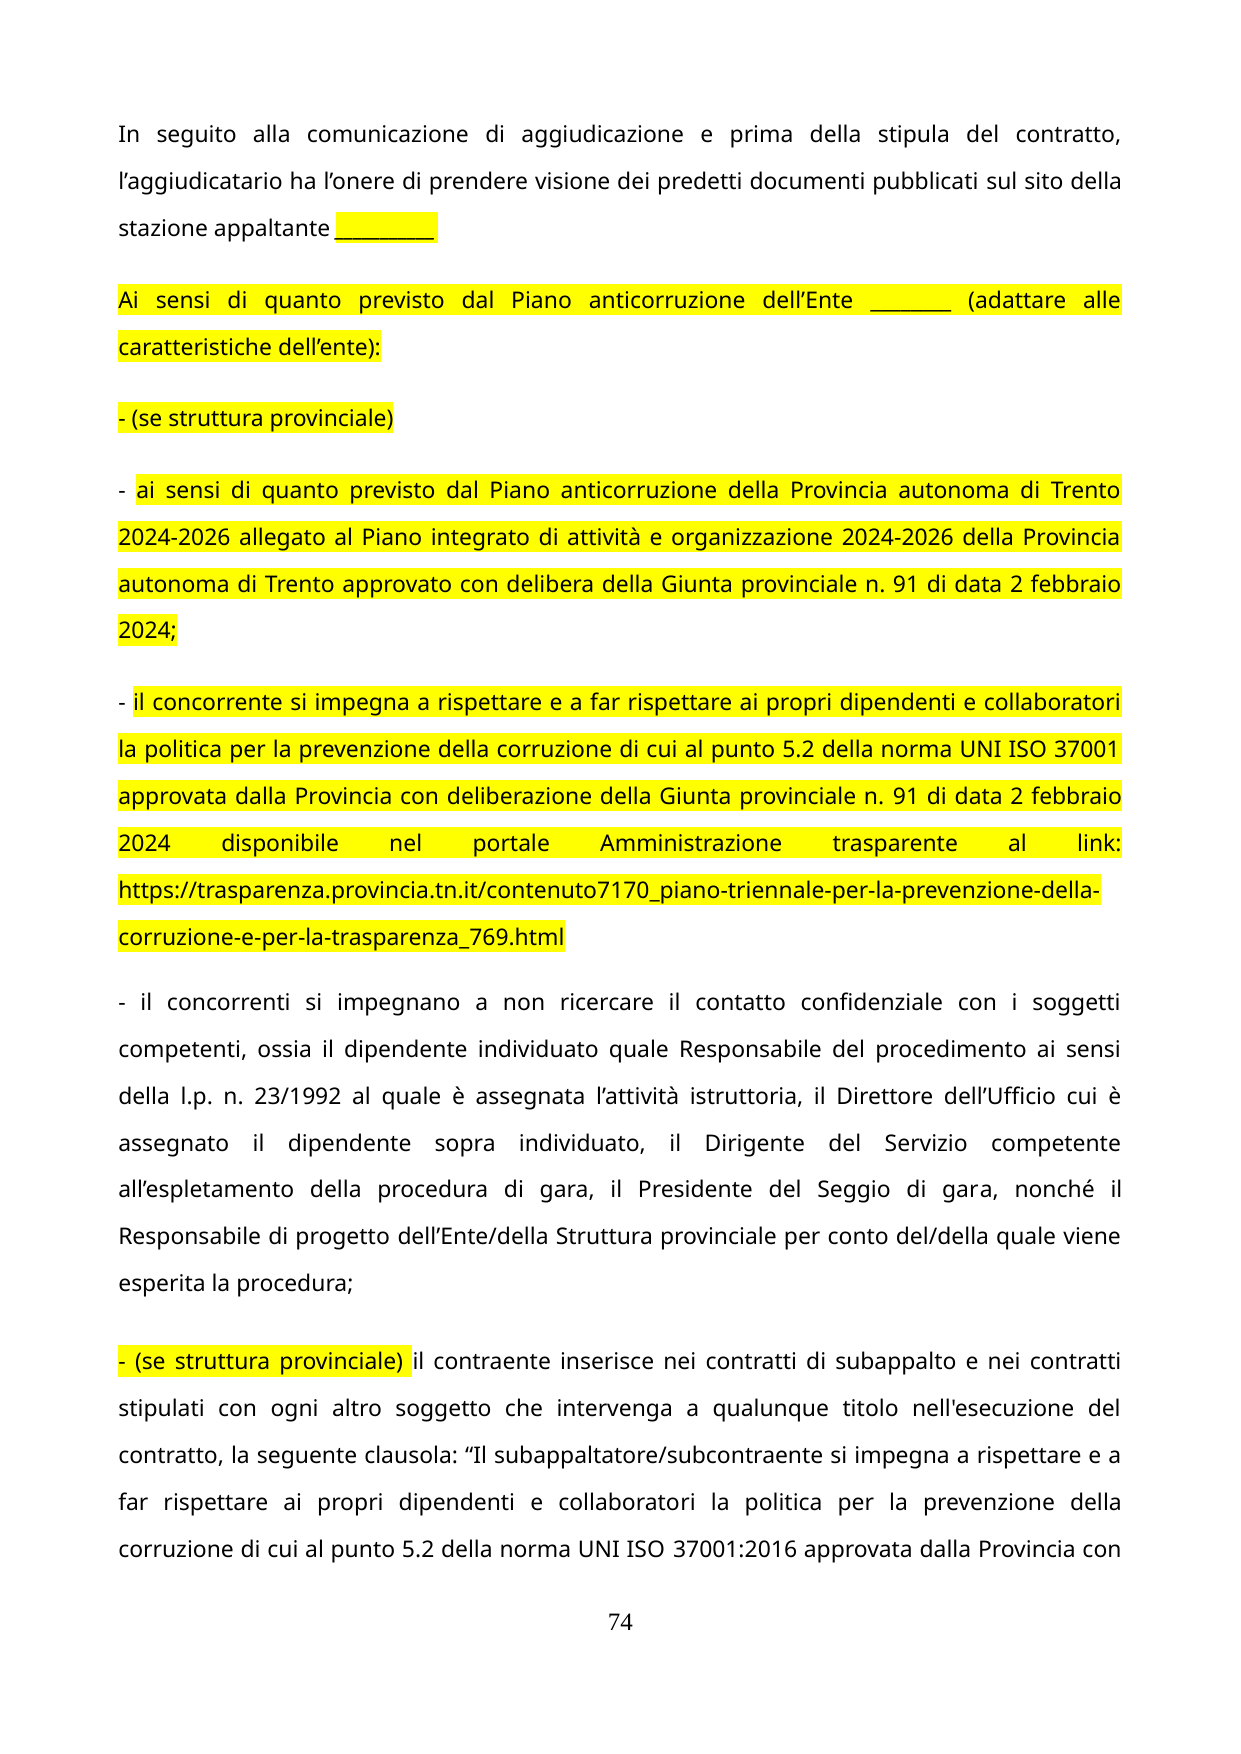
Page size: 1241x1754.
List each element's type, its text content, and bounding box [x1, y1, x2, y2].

text - il concorrenti si impegnano a non ricercare il contatto confidenziale con i soggetti competenti, ossia il dipendente individuato quale Responsabile del procedimento ai sensi della l.p. n. 23/1992 al quale è assegnata l’attività istruttoria, il Direttore dell’Ufficio cui è assegnato il dipendente sopra individuato, il Dirigente del Servizio competente all’espletamento della procedura di gara, il Presidente del Seggio di gara, nonché il Responsabile di progetto dell’Ente/della Struttura provinciale per conto del/della quale viene esperita la procedura; [118, 986, 1122, 1298]
text - (se struttura provinciale) [118, 402, 1122, 433]
text - ai sensi di quanto previsto dal Piano anticorruzione della Provincia autonoma di Trento 2024-2026 allegato al Piano integrato di attività e organizzazione 2024-2026 della Provincia autonoma di Trento approvato con delibera della Giunta provinciale n. 91 di data 2 febbraio 2024; [118, 474, 1122, 646]
text Ai sensi di quanto previsto dal Piano anticorruzione dell’Ente ________ (adattare alle caratteristiche dell’ente): [118, 283, 1122, 362]
text In seguito alla comunicazione di aggiudicazione e prima della stipula del contratto, l’aggiudicatario ha l’onere di prendere visione dei predetti documenti pubblicati sul sito della stazione appaltante ___________ [118, 118, 1122, 243]
text - il concorrente si impegna a rispettare e a far rispettare ai propri dipendenti e collaboratori la politica per la prevenzione della corruzione di cui al punto 5.2 della norma UNI ISO 37001 approvata dalla Provincia con deliberazione della Giunta provinciale n. 91 di data 2 febbraio 2024 disponibile nel portale Amministrazione trasparente al link: https://trasparenza.provincia.tn.it/contenuto7170_piano-triennale-per-la-prevenzione-della-corruzione-e-per-la-trasparenza_769.html [118, 686, 1122, 952]
text - (se struttura provinciale) il contraente inserisce nei contratti di subappalto e nei contratti stipulati con ogni altro soggetto che intervenga a qualunque titolo nell'esecuzione del contratto, la seguente clausola: “Il subappaltatore/subcontraente si impegna a rispettare e a far rispettare ai propri dipendenti e collaboratori la politica per la prevenzione della corruzione di cui al punto 5.2 della norma UNI ISO 37001:2016 approvata dalla Provincia con [118, 1345, 1122, 1564]
